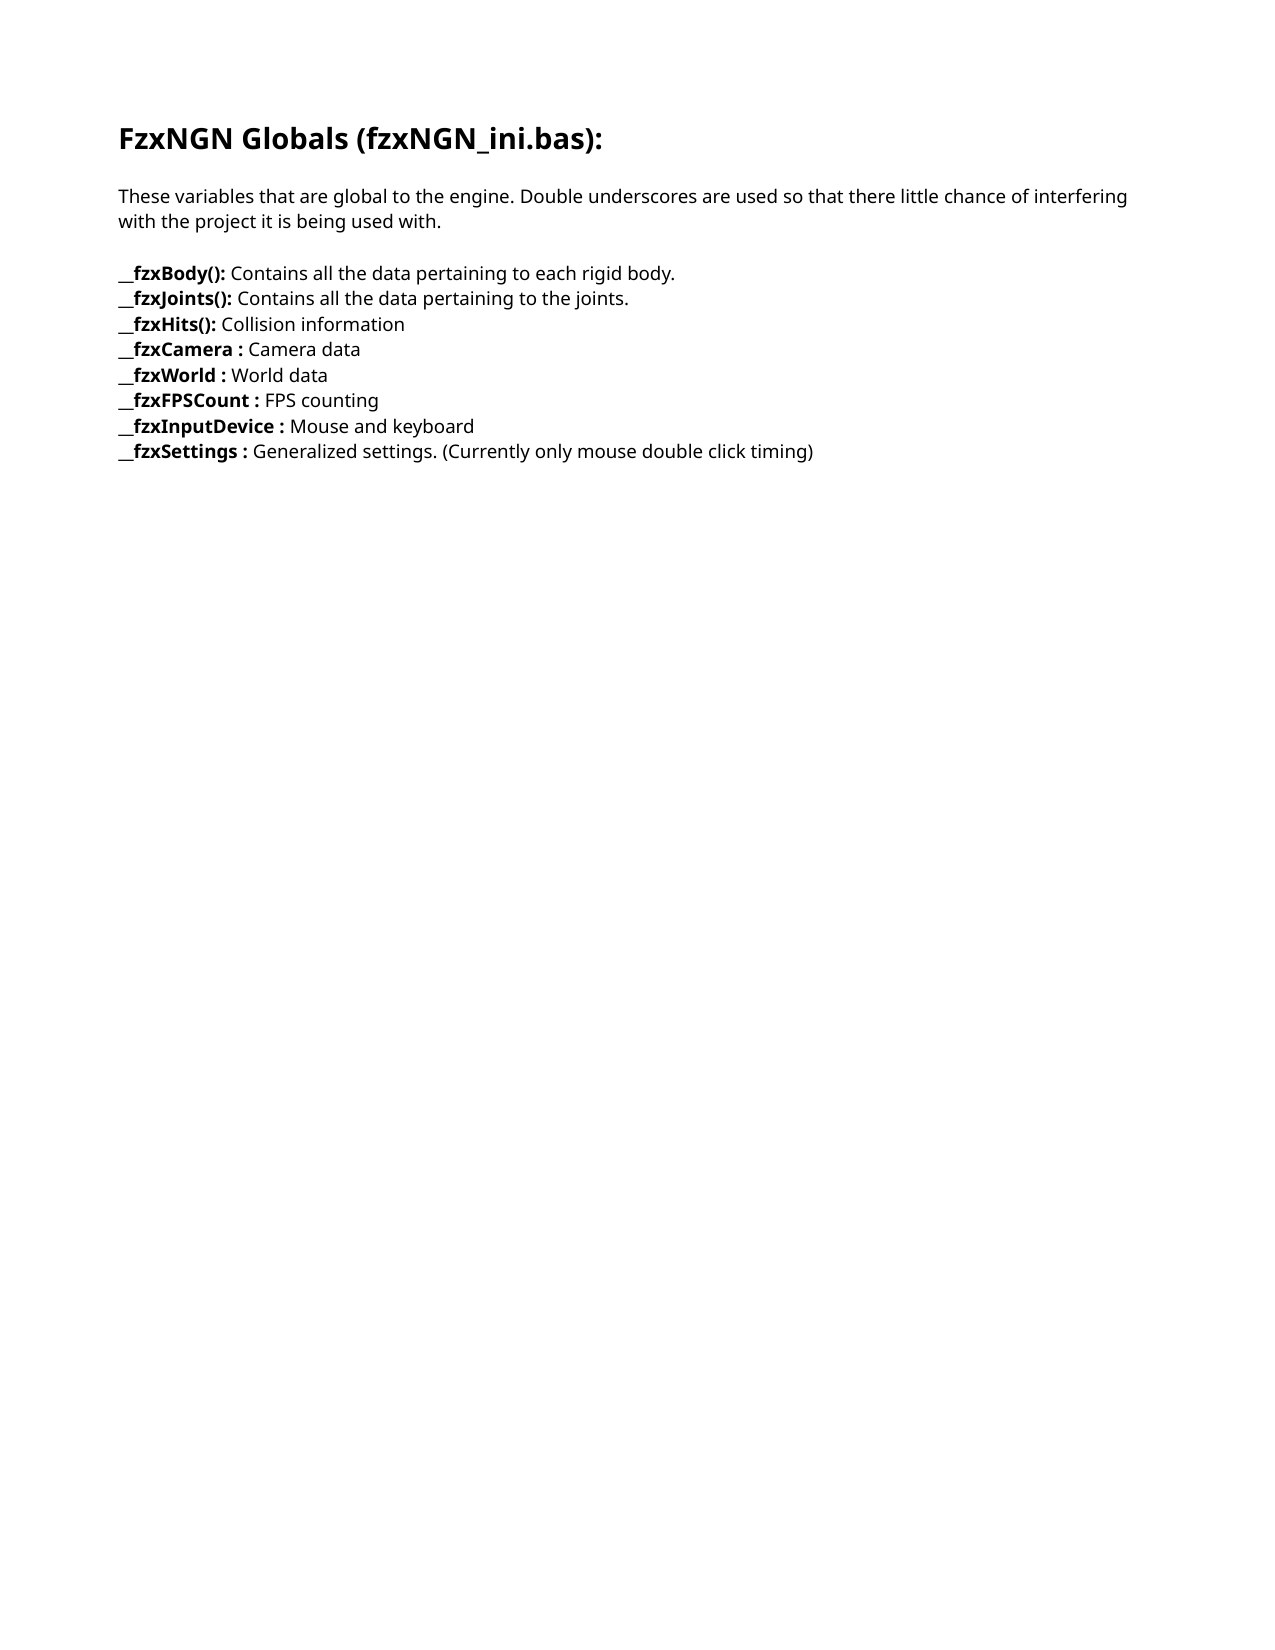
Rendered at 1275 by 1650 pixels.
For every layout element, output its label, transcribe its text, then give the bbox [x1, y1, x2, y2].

text __fzxFPSCount : FPS counting [118, 387, 1157, 413]
text __fzxHits(): Collision information [118, 311, 1157, 336]
text FzxNGN Globals (fzxNGN_ini.bas): [118, 118, 1157, 158]
text __fzxWorld : World data [118, 362, 1157, 387]
text __fzxCamera : Camera data [118, 336, 1157, 362]
text __fzxSettings : Generalized settings. (Currently only mouse double click timing) [118, 438, 1157, 464]
text __fzxInputDevice : Mouse and keyboard [118, 413, 1157, 438]
text __fzxBody(): Contains all the data pertaining to each rigid body. [118, 260, 1157, 285]
text __fzxJoints(): Contains all the data pertaining to the joints. [118, 285, 1157, 311]
text These variables that are global to the engine. Double underscores are used so that there little chance of interfering with the project it is being used with. [118, 183, 1157, 234]
